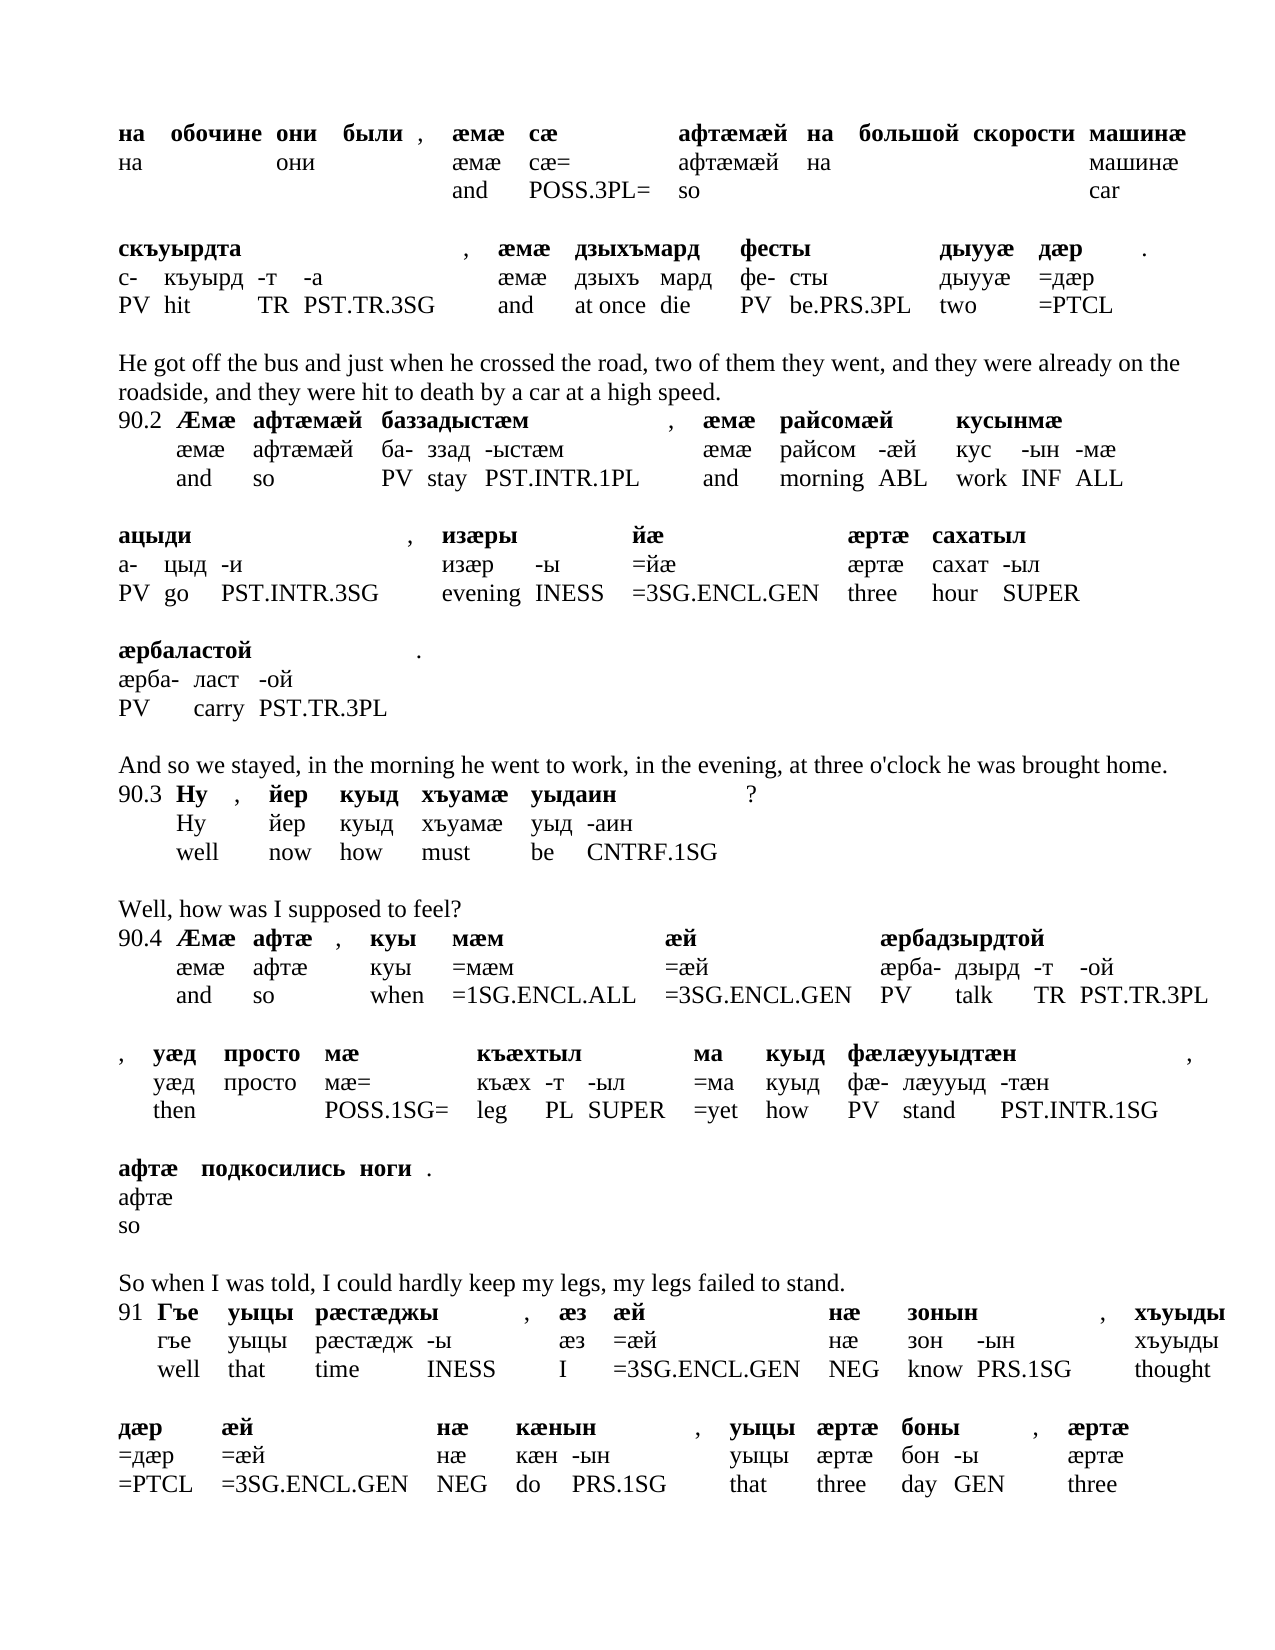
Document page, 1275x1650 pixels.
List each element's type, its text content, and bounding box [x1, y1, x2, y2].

text , [335, 923, 356, 952]
text уыцы [228, 1297, 301, 1326]
text TR [1034, 981, 1066, 1009]
text изæр [442, 549, 521, 578]
text ABL [878, 463, 928, 492]
text =3SG.ENCL.GEN [221, 1469, 409, 1498]
text stay [427, 463, 471, 492]
text three [816, 1469, 873, 1498]
text æртæ [847, 549, 904, 578]
text на [118, 147, 143, 176]
text куы [370, 952, 424, 981]
text æртæ [847, 521, 918, 549]
text -т [1034, 952, 1066, 981]
text Well, how was I supposed to feel? [118, 894, 1249, 923]
text 90.4 [118, 923, 162, 952]
text йер [269, 779, 326, 808]
text PRS.1SG [977, 1354, 1072, 1383]
text æй [613, 1297, 814, 1326]
text , [1032, 1412, 1053, 1441]
text how [766, 1096, 820, 1124]
text carry [193, 693, 245, 722]
text PST.INTR.3SG [221, 578, 379, 607]
text куы [370, 923, 438, 952]
text =йæ [632, 549, 820, 578]
text æмæ [498, 233, 561, 262]
text фæ- [847, 1067, 889, 1096]
text =æй [664, 952, 852, 981]
text подкосились [201, 1153, 346, 1182]
text Гъе [157, 1297, 214, 1326]
text -и [221, 549, 379, 578]
text на [807, 147, 831, 176]
text -ы [953, 1441, 1005, 1469]
text PRS.1SG [572, 1469, 667, 1498]
text машинæ [1089, 147, 1179, 176]
text PV [118, 578, 150, 607]
text цыд [164, 549, 207, 578]
text time [315, 1354, 413, 1383]
text , [1099, 1297, 1121, 1326]
text рæстæджы [315, 1297, 510, 1326]
text PST.TR.3PL [1079, 981, 1209, 1009]
text просто [224, 1038, 311, 1067]
text Ну [176, 808, 206, 837]
text райсомæй [779, 406, 942, 434]
text POSS.3PL= [529, 176, 651, 204]
text æрбаластой [118, 636, 402, 664]
text ма [693, 1038, 752, 1067]
text and [703, 463, 752, 492]
text афтæ [253, 923, 321, 952]
text , [463, 233, 484, 262]
text фесты [740, 233, 926, 262]
text that [228, 1354, 287, 1383]
text INF [1021, 463, 1061, 492]
text how [339, 837, 394, 866]
text æртæ [816, 1412, 887, 1441]
text ацыди [118, 521, 393, 549]
text -а [303, 262, 435, 291]
text баззадыстæм [381, 406, 654, 434]
text афтæ [118, 1153, 187, 1182]
text сæ [529, 118, 664, 147]
text æз [558, 1297, 599, 1326]
text so [678, 176, 779, 204]
text die [660, 291, 712, 319]
text so [118, 1211, 173, 1239]
text -т [257, 262, 289, 291]
text POSS.1SG= [324, 1096, 449, 1124]
text -тæн [1000, 1067, 1159, 1096]
text , [234, 779, 255, 808]
text , [407, 521, 428, 549]
text talk [955, 981, 1020, 1009]
text that [729, 1469, 789, 1498]
text уыцы [729, 1441, 789, 1469]
text two [939, 291, 1011, 319]
text уæд [153, 1067, 196, 1096]
text PV [880, 981, 941, 1009]
text афтæмæй [253, 434, 353, 463]
text be [531, 837, 573, 866]
text нæ [828, 1326, 880, 1354]
text =PTCL [118, 1469, 193, 1498]
text 91 [118, 1297, 143, 1326]
text PST.TR.3PL [258, 693, 388, 722]
text PST.INTR.1SG [1000, 1096, 1159, 1124]
text -æй [878, 434, 928, 463]
text мæ [324, 1038, 463, 1067]
text æмæ [176, 434, 225, 463]
text So when I was told, I could hardly keep my legs, my legs failed to stand. [118, 1268, 1249, 1297]
text дæр [118, 1412, 207, 1441]
text с- [118, 262, 150, 291]
text куыд [339, 779, 408, 808]
text рæстæдж [315, 1326, 413, 1354]
text -т [545, 1067, 574, 1096]
text hit [164, 291, 244, 319]
text well [157, 1354, 200, 1383]
text йер [269, 808, 312, 837]
text =yet [693, 1096, 738, 1124]
text къуырд [164, 262, 244, 291]
text сты [789, 262, 912, 291]
text æмæ [452, 147, 501, 176]
text morning [779, 463, 864, 492]
text -ыл [1002, 549, 1080, 578]
text райсом [779, 434, 864, 463]
text сахат [932, 549, 988, 578]
text be.PRS.3PL [789, 291, 912, 319]
text , [694, 1412, 716, 1441]
text and [498, 291, 547, 319]
text three [1067, 1469, 1124, 1498]
text уыдаин [531, 779, 732, 808]
text уыцы [729, 1412, 803, 1441]
text INESS [535, 578, 604, 607]
text æртæ [816, 1441, 873, 1469]
text day [901, 1469, 940, 1498]
text Æмæ [176, 406, 239, 434]
text hour [932, 578, 988, 607]
text мæ= [324, 1067, 449, 1096]
text æмæ [703, 406, 766, 434]
text Ну [176, 779, 220, 808]
text PV [118, 693, 179, 722]
text thought [1134, 1354, 1219, 1383]
text а- [118, 549, 150, 578]
text æмæ [498, 262, 547, 291]
text æрба- [880, 952, 941, 981]
text куыд [766, 1067, 820, 1096]
text and [176, 463, 225, 492]
text work [956, 463, 1007, 492]
text сахатыл [932, 521, 1094, 549]
text лæууыд [903, 1067, 986, 1096]
text они [276, 118, 329, 147]
text three [847, 578, 904, 607]
text evening [442, 578, 521, 607]
text машинæ [1089, 118, 1192, 147]
text æртæ [1067, 1412, 1138, 1441]
text =ма [693, 1067, 738, 1096]
text дзырд [955, 952, 1020, 981]
text йæ [632, 521, 833, 549]
text нæ [436, 1441, 488, 1469]
text афтæмæй [253, 406, 367, 434]
text кæнын [516, 1412, 681, 1441]
text =дæр [1038, 262, 1113, 291]
text æй [221, 1412, 423, 1441]
text GEN [953, 1469, 1005, 1498]
text дзыхъ [574, 262, 646, 291]
text уыд [531, 808, 573, 837]
text дæр [1038, 233, 1127, 262]
text фæлæууыдтæн [847, 1038, 1172, 1067]
text , [118, 1038, 139, 1067]
text -ын [572, 1441, 667, 1469]
text просто [224, 1067, 297, 1096]
text . [426, 1153, 447, 1182]
text so [253, 981, 308, 1009]
text and [452, 176, 501, 204]
text куыд [339, 808, 394, 837]
text дзыхъмард [574, 233, 726, 262]
text куыд [766, 1038, 834, 1067]
text . [1141, 233, 1162, 262]
text æмæ [176, 952, 225, 981]
text ззад [427, 434, 471, 463]
text обочине [170, 118, 262, 147]
text сæ= [529, 147, 651, 176]
text афтæ [118, 1182, 173, 1211]
text =мæм [452, 952, 637, 981]
text -ой [258, 664, 388, 693]
text дыууæ [939, 233, 1024, 262]
text PST.INTR.1PL [484, 463, 640, 492]
text PV [118, 291, 150, 319]
text =3SG.ENCL.GEN [613, 1354, 801, 1383]
text афтæ [253, 952, 308, 981]
text на [807, 118, 845, 147]
text at once [574, 291, 646, 319]
text дыууæ [939, 262, 1011, 291]
text хъуамæ [421, 779, 517, 808]
text TR [257, 291, 289, 319]
text when [370, 981, 424, 1009]
text ? [746, 779, 767, 808]
text афтæмæй [678, 147, 779, 176]
text кус [956, 434, 1007, 463]
text изæры [442, 521, 618, 549]
text ба- [381, 434, 413, 463]
text уæд [153, 1038, 210, 1067]
text къæх [477, 1067, 531, 1096]
text -ын [1021, 434, 1061, 463]
text -аин [587, 808, 718, 837]
text они [276, 147, 315, 176]
text =3SG.ENCL.GEN [664, 981, 852, 1009]
text =æй [613, 1326, 801, 1354]
text And so we stayed, in the morning he went to work, in the evening, at three o'clock he was brought home. [118, 751, 1249, 779]
text SUPER [588, 1096, 666, 1124]
text well [176, 837, 220, 866]
text æй [664, 923, 866, 952]
text гъе [157, 1326, 200, 1354]
text NEG [828, 1354, 880, 1383]
text нæ [436, 1412, 502, 1441]
text мæм [452, 923, 651, 952]
text NEG [436, 1469, 488, 1498]
text мард [660, 262, 712, 291]
text He got off the bus and just when he crossed the road, two of them they went, and they were already on the roadside, and they were hit to death by a car at a high speed. [118, 348, 1249, 406]
text so [253, 463, 353, 492]
text , [524, 1297, 545, 1326]
text -ой [1079, 952, 1209, 981]
text leg [477, 1096, 531, 1124]
text æмæ [703, 434, 752, 463]
text фе- [740, 262, 776, 291]
text æртæ [1067, 1441, 1124, 1469]
text now [269, 837, 312, 866]
text къæхтыл [477, 1038, 679, 1067]
text PV [740, 291, 776, 319]
text большой [859, 118, 959, 147]
text хъуыды [1134, 1297, 1233, 1326]
text CNTRF.1SG [587, 837, 718, 866]
text кусынмæ [956, 406, 1138, 434]
text зон [907, 1326, 963, 1354]
text бон [901, 1441, 940, 1469]
text =3SG.ENCL.GEN [632, 578, 820, 607]
text car [1089, 176, 1179, 204]
text -ыл [588, 1067, 666, 1096]
text нæ [828, 1297, 893, 1326]
text æз [558, 1326, 585, 1354]
text æмæ [452, 118, 515, 147]
text . [416, 636, 437, 664]
text -ы [535, 549, 604, 578]
text ALL [1075, 463, 1124, 492]
text must [421, 837, 503, 866]
text -ыстæм [484, 434, 640, 463]
text , [1186, 1038, 1207, 1067]
text , [668, 406, 689, 434]
text -ы [427, 1326, 496, 1354]
text уыцы [228, 1326, 287, 1354]
text =PTCL [1038, 291, 1113, 319]
text =дæр [118, 1441, 193, 1469]
text на [118, 118, 157, 147]
text æрбадзырдтой [880, 923, 1223, 952]
text and [176, 981, 225, 1009]
text PST.TR.3SG [303, 291, 435, 319]
text =æй [221, 1441, 409, 1469]
text ласт [193, 664, 245, 693]
text , [417, 118, 438, 147]
text I [558, 1354, 585, 1383]
text хъуамæ [421, 808, 503, 837]
text know [907, 1354, 963, 1383]
text хъуыды [1134, 1326, 1219, 1354]
text 90.3 [118, 779, 162, 808]
text PL [545, 1096, 574, 1124]
text скъуырдта [118, 233, 449, 262]
text кæн [516, 1441, 558, 1469]
text =1SG.ENCL.ALL [452, 981, 637, 1009]
text зонын [907, 1297, 1086, 1326]
text æрба- [118, 664, 179, 693]
text PV [847, 1096, 889, 1124]
text -мæ [1075, 434, 1124, 463]
text PV [381, 463, 413, 492]
text INESS [427, 1354, 496, 1383]
text go [164, 578, 207, 607]
text -ын [977, 1326, 1072, 1354]
text скорости [973, 118, 1075, 147]
text do [516, 1469, 558, 1498]
text ноги [359, 1153, 412, 1182]
text боны [901, 1412, 1019, 1441]
text афтæмæй [678, 118, 793, 147]
text 90.2 [118, 406, 162, 434]
text Æмæ [176, 923, 239, 952]
text then [153, 1096, 196, 1124]
text были [343, 118, 403, 147]
text SUPER [1002, 578, 1080, 607]
text stand [903, 1096, 986, 1124]
